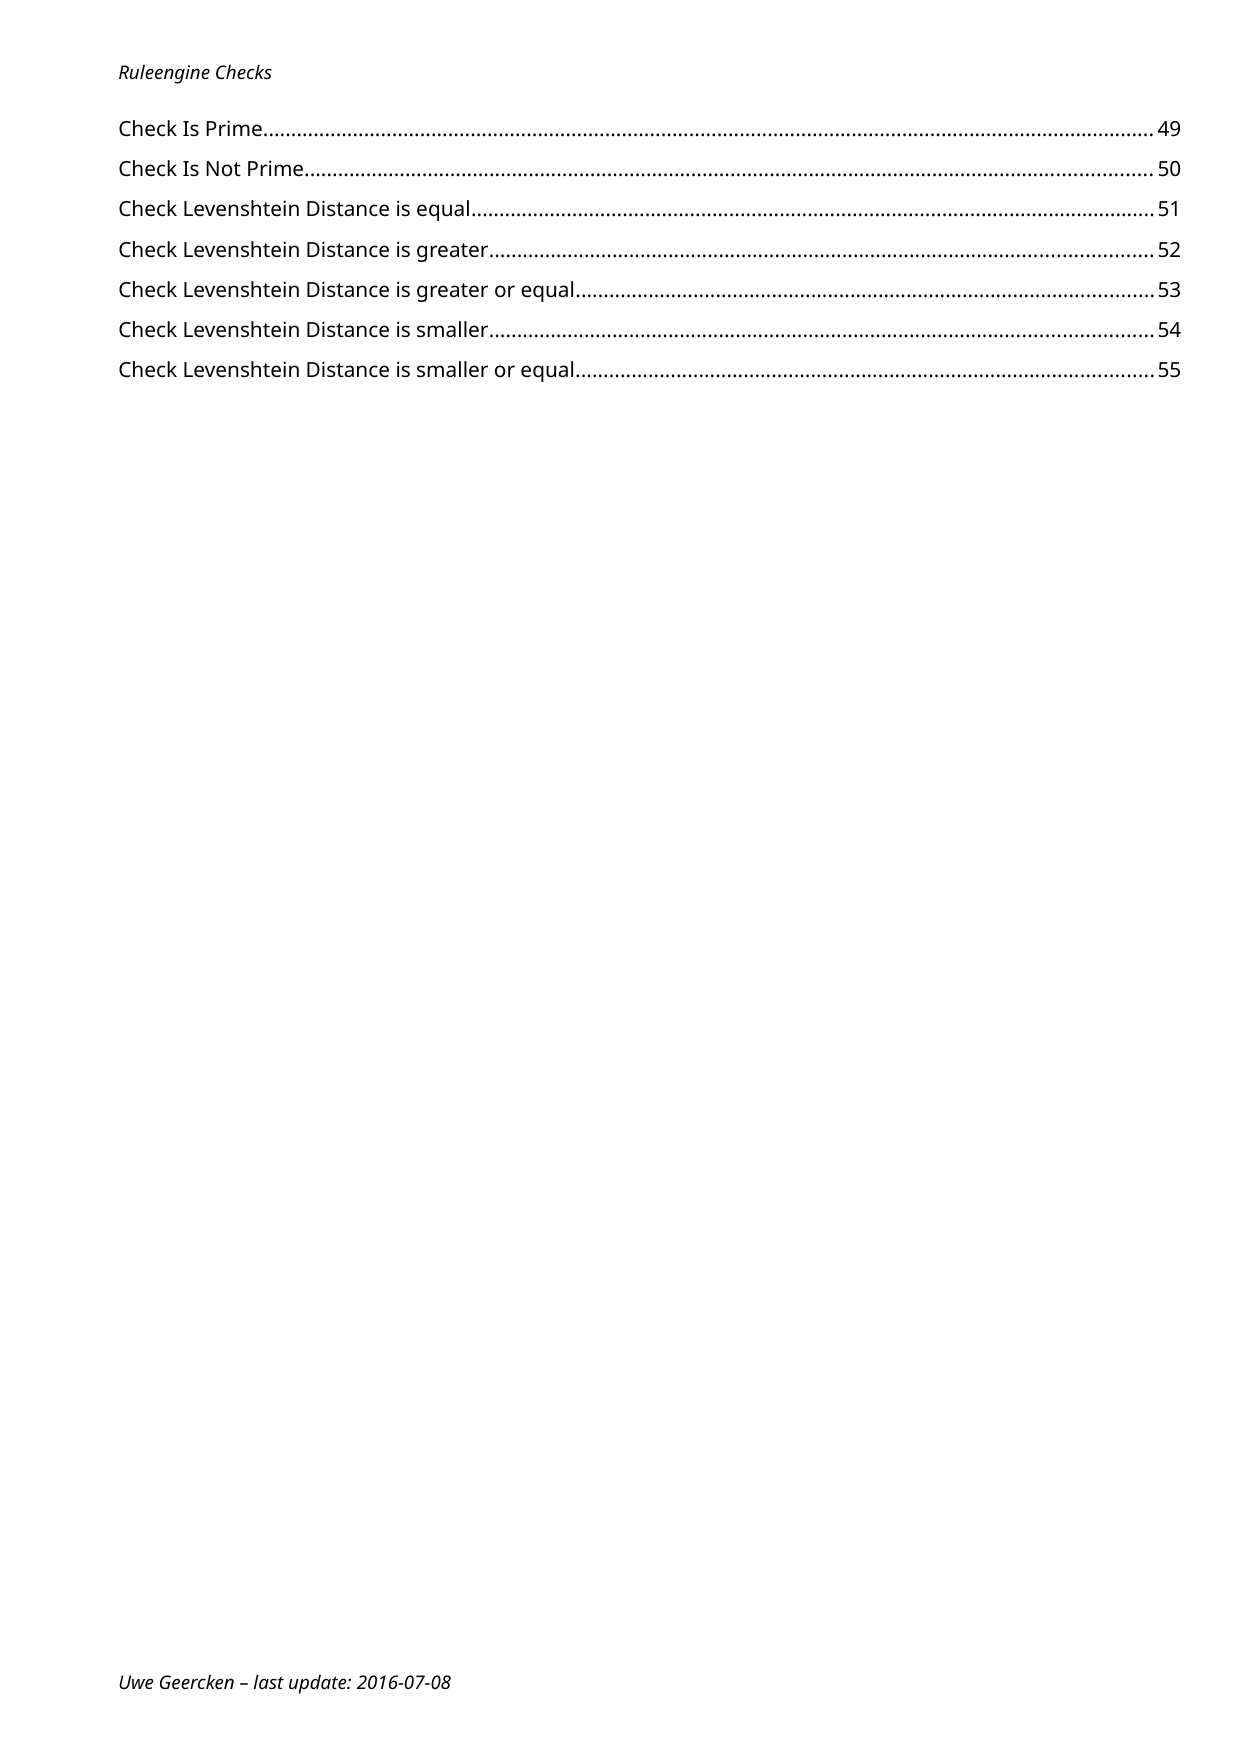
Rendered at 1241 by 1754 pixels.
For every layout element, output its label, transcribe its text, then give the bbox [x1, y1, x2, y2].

text Check Is Prime 49 [118, 114, 1181, 142]
text Check Levenshtein Distance is equal 51 [118, 194, 1181, 223]
text Check Levenshtein Distance is greater or equal 53 [118, 275, 1181, 303]
text Check Levenshtein Distance is smaller or equal 55 [118, 355, 1181, 384]
text Check Levenshtein Distance is smaller 54 [118, 315, 1181, 343]
text Check Is Not Prime 50 [118, 154, 1181, 183]
text Check Levenshtein Distance is greater 52 [118, 235, 1181, 263]
